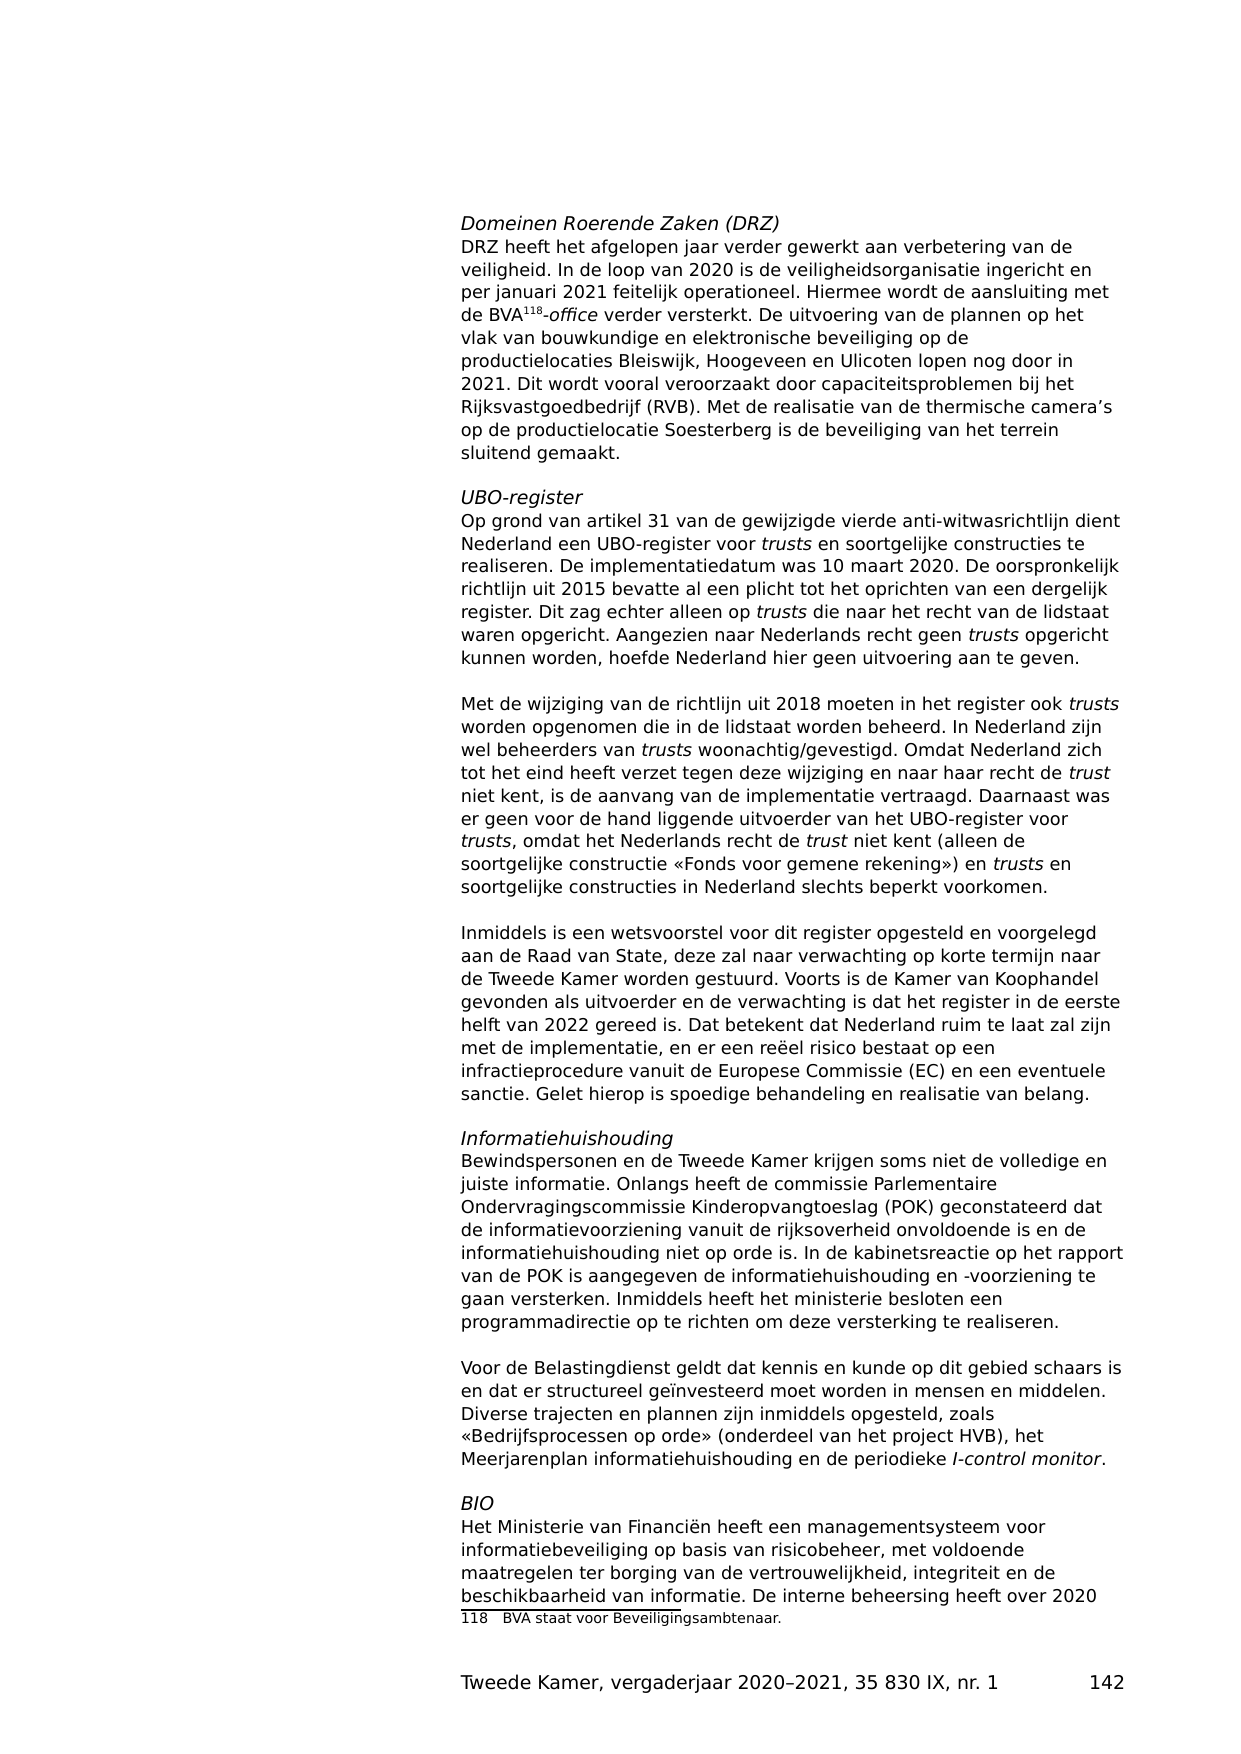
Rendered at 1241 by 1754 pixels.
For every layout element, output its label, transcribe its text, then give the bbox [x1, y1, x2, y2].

text Informatiehuishouding [461, 1127, 1125, 1149]
text Bewindspersonen en de Tweede Kamer krijgen soms niet de volledige en juiste informatie. Onlangs heeft de commissie Parlementaire Ondervragingscommissie Kinderopvangtoeslag (POK) geconstateerd dat de informatievoorziening vanuit de rijksoverheid onvoldoende is en de informatiehuishouding niet op orde is. In de kabinetsreactie op het rapport van de POK is aangegeven de informatiehuishouding en -voorziening te gaan versterken. Inmiddels heeft het ministerie besloten een programmadirectie op te richten om deze versterking te realiseren. [461, 1149, 1125, 1333]
text Op grond van artikel 31 van de gewijzigde vierde anti-witwasrichtlijn dient Nederland een UBO-register voor trusts en soortgelijke constructies te realiseren. De implementatiedatum was 10 maart 2020. De oorspronkelijk richtlijn uit 2015 bevatte al een plicht tot het oprichten van een dergelijk register. Dit zag echter alleen op trusts die naar het recht van de lidstaat waren opgericht. Aangezien naar Nederlands recht geen trusts opgericht kunnen worden, hoefde Nederland hier geen uitvoering aan te geven. [461, 509, 1125, 669]
text __BVA staat voor Beveiligingsambtenaar. [461, 1610, 1125, 1627]
text Voor de Belastingdienst geldt dat kennis en kunde op dit gebied schaars is en dat er structureel geïnvesteerd moet worden in mensen en middelen. Diverse trajecten en plannen zijn inmiddels opgesteld, zoals «Bedrijfsprocessen op orde» (onderdeel van het project HVB), het Meerjarenplan informatiehuishouding en de periodieke I-control monitor. [461, 1356, 1125, 1470]
text Inmiddels is een wetsvoorstel voor dit register opgesteld en voorgelegd aan de Raad van State, deze zal naar verwachting op korte termijn naar de Tweede Kamer worden gestuurd. Voorts is de Kamer van Koophandel gevonden als uitvoerder en de verwachting is dat het register in de eerste helft van 2022 gereed is. Dat betekent dat Nederland ruim te laat zal zijn met de implementatie, en er een reëel risico bestaat op een infractieprocedure vanuit de Europese Commissie (EC) en een eventuele sanctie. Gelet hierop is spoedige behandeling en realisatie van belang. [461, 921, 1125, 1104]
text Met de wijziging van de richtlijn uit 2018 moeten in het register ook trusts worden opgenomen die in de lidstaat worden beheerd. In Nederland zijn wel beheerders van trusts woonachtig/gevestigd. Omdat Nederland zich tot het eind heeft verzet tegen deze wijziging en naar haar recht de trust niet kent, is de aanvang van de implementatie vertraagd. Daarnaast was er geen voor de hand liggende uitvoerder van het UBO-register voor trusts, omdat het Nederlands recht de trust niet kent (alleen de soortgelijke constructie «Fonds voor gemene rekening») en trusts en soortgelijke constructies in Nederland slechts beperkt voorkomen. [461, 692, 1125, 898]
text UBO-register [461, 487, 1125, 509]
text DRZ heeft het afgelopen jaar verder gewerkt aan verbetering van de veiligheid. In de loop van 2020 is de veiligheidsorganisatie ingericht en per januari 2021 feitelijk operationeel. Hiermee wordt de aansluiting met de BVA-office verder versterkt. De uitvoering van de plannen op het vlak van bouwkundige en elektronische beveiliging op de productielocaties Bleiswijk, Hoogeveen en Ulicoten lopen nog door in 2021. Dit wordt vooral veroorzaakt door capaciteitsproblemen bij het Rijksvastgoedbedrijf (RVB). Met de realisatie van de thermische camera’s op de productielocatie Soesterberg is de beveiliging van het terrein sluitend gemaakt. [461, 235, 1125, 464]
text BIO [461, 1493, 1125, 1515]
text Domeinen Roerende Zaken (DRZ) [461, 213, 1125, 235]
text Het Ministerie van Financiën heeft een managementsysteem voor informatiebeveiliging op basis van risicobeheer, met voldoende maatregelen ter borging van de vertrouwelijkheid, integriteit en de beschikbaarheid van informatie. De interne beheersing heeft over 2020 [461, 1515, 1125, 1607]
